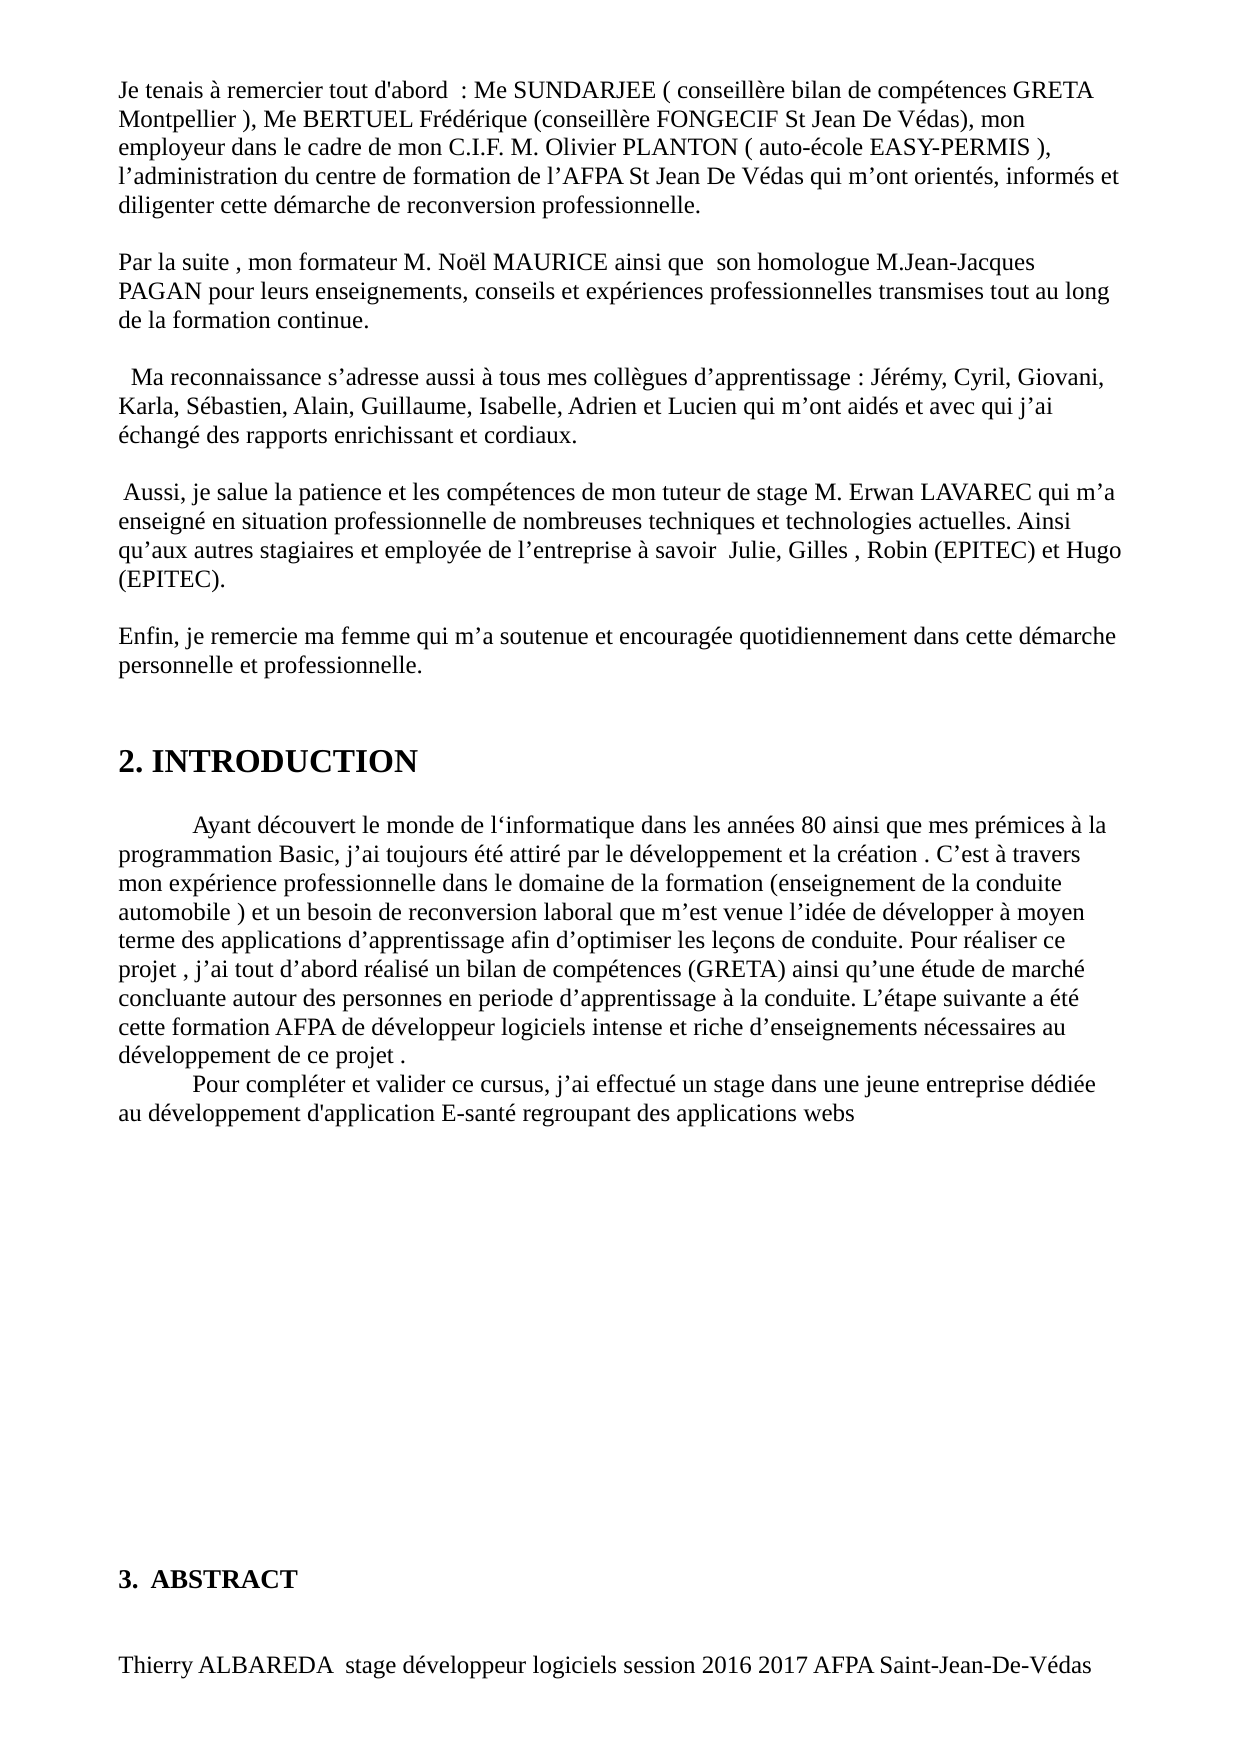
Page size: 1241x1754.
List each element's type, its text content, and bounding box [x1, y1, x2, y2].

text Enfin, je remercie ma femme qui m’a soutenue et encouragée quotidiennement dans cette démarche personnelle et professionnelle. [118, 621, 1122, 679]
text 2. INTRODUCTION [118, 741, 1122, 779]
text Pour compléter et valider ce cursus, j’ai effectué un stage dans une jeune entreprise dédiée au développement d'application E-santé regroupant des applications webs [118, 1069, 1122, 1127]
text Ayant découvert le monde de l‘informatique dans les années 80 ainsi que mes prémices à la programmation Basic, j’ai toujours été attiré par le développement et la création . C’est à travers mon expérience professionnelle dans le domaine de la formation (enseignement de la conduite automobile ) et un besoin de reconversion laboral que m’est venue l’idée de développer à moyen terme des applications d’apprentissage afin d’optimiser les leçons de conduite. Pour réaliser ce projet , j’ai tout d’abord réalisé un bilan de compétences (GRETA) ainsi qu’une étude de marché concluante autour des personnes en periode d’apprentissage à la conduite. L’étape suivante a été cette formation AFPA de développeur logiciels intense et riche d’enseignements nécessaires au développement de ce projet . [118, 811, 1122, 1069]
text 3. ABSTRACT [118, 1563, 1122, 1594]
text Aussi, je salue la patience et les compétences de mon tuteur de stage M. Erwan LAVAREC qui m’a enseigné en situation professionnelle de nombreuses techniques et technologies actuelles. Ainsi qu’aux autres stagiaires et employée de l’entreprise à savoir Julie, Gilles , Robin (EPITEC) et Hugo (EPITEC). [118, 477, 1122, 592]
text Je tenais à remercier tout d'abord : Me SUNDARJEE ( conseillère bilan de compétences GRETA Montpellier ), Me BERTUEL Frédérique (conseillère FONGECIF St Jean De Védas), mon employeur dans le cadre de mon C.I.F. M. Olivier PLANTON ( auto-école EASY-PERMIS ), l’administration du centre de formation de l’AFPA St Jean De Védas qui m’ont orientés, informés et diligenter cette démarche de reconversion professionnelle. [118, 75, 1122, 219]
text Ma reconnaissance s’adresse aussi à tous mes collègues d’apprentissage : Jérémy, Cyril, Giovani, Karla, Sébastien, Alain, Guillaume, Isabelle, Adrien et Lucien qui m’ont aidés et avec qui j’ai échangé des rapports enrichissant et cordiaux. [118, 362, 1122, 449]
text Par la suite , mon formateur M. Noël MAURICE ainsi que son homologue M.Jean-Jacques PAGAN pour leurs enseignements, conseils et expériences professionnelles transmises tout au long de la formation continue. [118, 247, 1122, 334]
